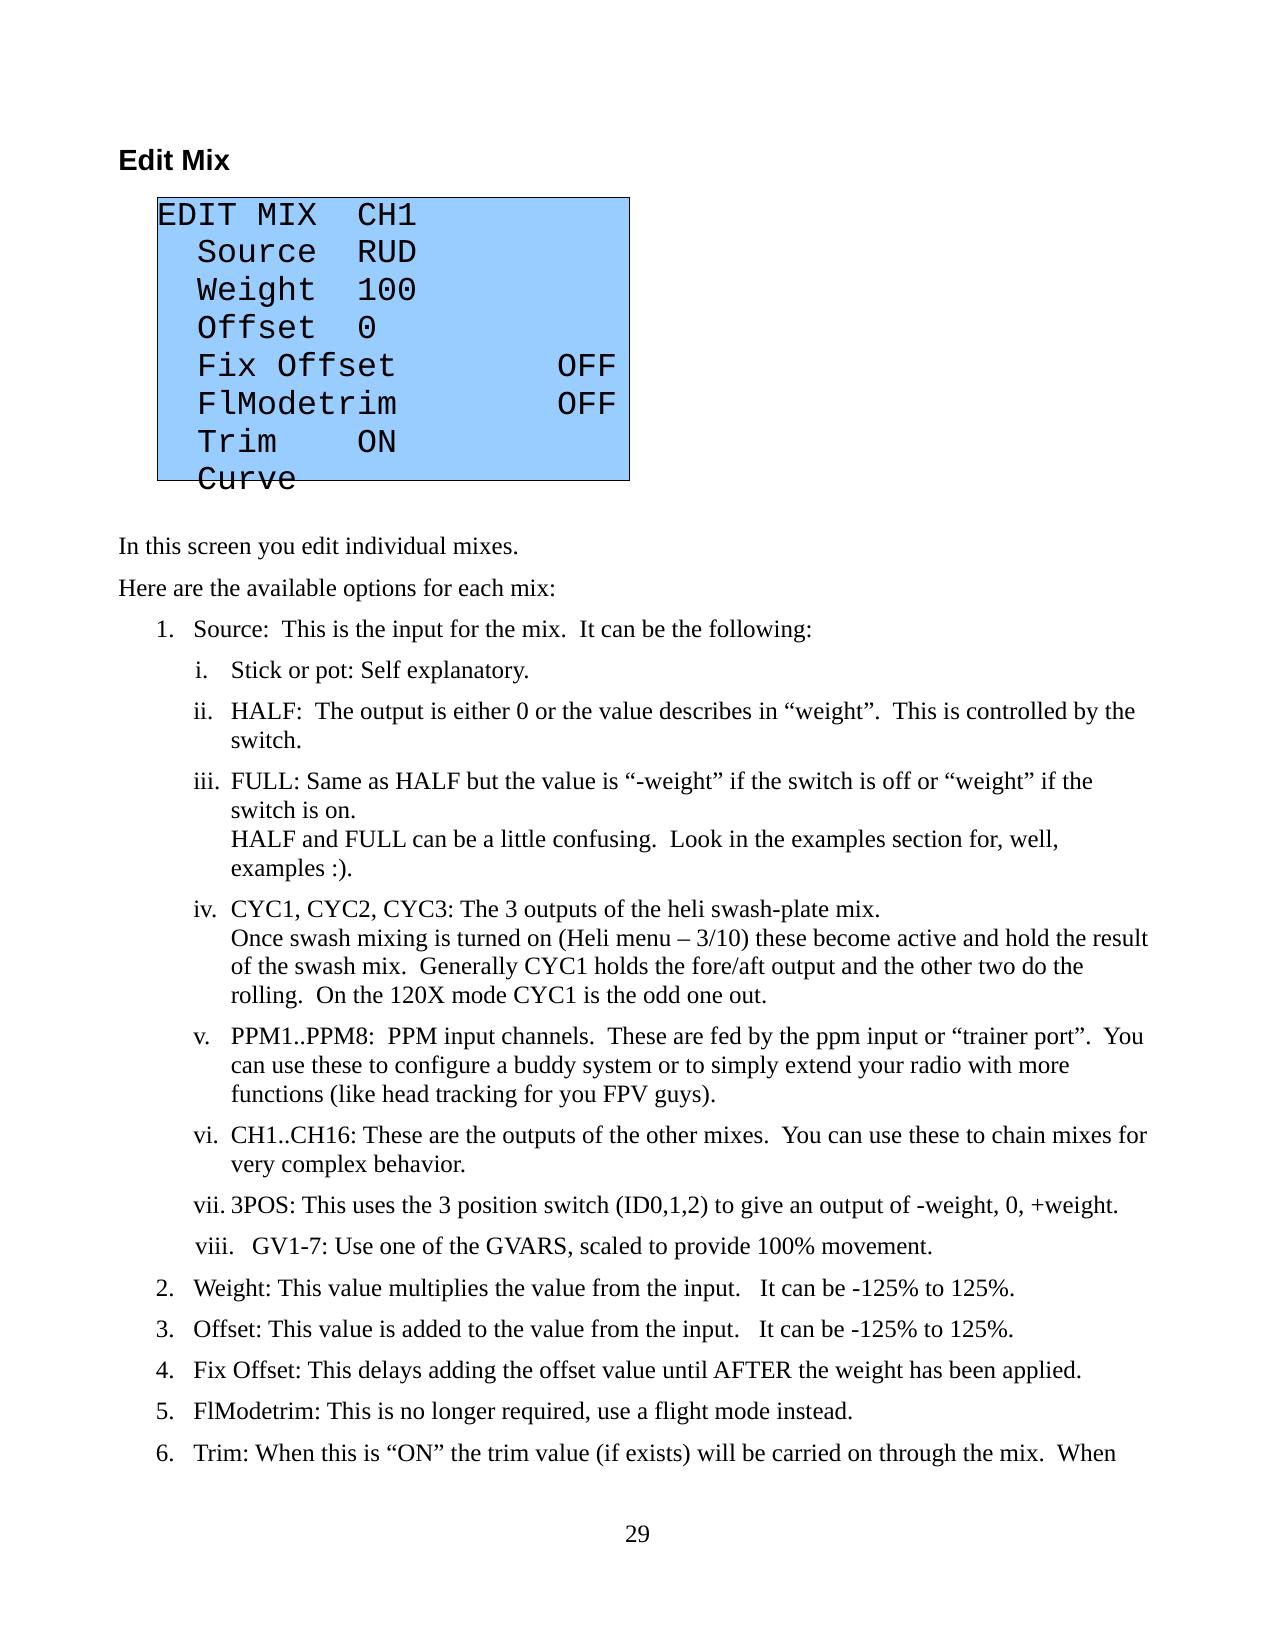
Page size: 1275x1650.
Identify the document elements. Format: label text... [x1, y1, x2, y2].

list Trim: When this is “ON” the trim value (if exists) will be carried on through the mix. When [156, 1438, 1157, 1466]
text Here are the available options for each mix: [118, 573, 1157, 601]
list PPM1..PPM8: PPM input channels. These are fed by the ppm input or “trainer port”. You can use these to configure a buddy system or to simply extend your radio with more functions (like head tracking for you FPV guys). [193, 1021, 1157, 1108]
text In this screen you edit individual mixes. [118, 531, 1157, 560]
list Stick or pot: Self explanatory. [195, 655, 1157, 684]
list Offset: This value is added to the value from the input. It can be -125% to 125%. [156, 1314, 1157, 1343]
subtitle Edit Mix [118, 143, 1157, 177]
list Source: This is the input for the mix. It can be the following: [156, 614, 1157, 643]
list CYC1, CYC2, CYC3: The 3 outputs of the heli swash-plate mix. Once swash mixing is turned on (Heli menu – 3/10) these become active and hold the result of the swash mix. Generally CYC1 holds the fore/aft output and the other two do the rolling. On the 120X mode CYC1 is the odd one out. [193, 894, 1157, 1009]
list FULL: Same as HALF but the value is “-weight” if the switch is off or “weight” if the switch is on. HALF and FULL can be a little confusing. Look in the examples section for, well, examples :). [193, 766, 1157, 881]
list CH1..CH16: These are the outputs of the other mixes. You can use these to chain mixes for very complex behavior. [193, 1120, 1157, 1178]
list GV1-7: Use one of the GVARS, scaled to provide 100% movement. [195, 1231, 1157, 1260]
list Weight: This value multiplies the value from the input. It can be -125% to 125%. [156, 1273, 1157, 1301]
list Fix Offset: This delays adding the offset value until AFTER the weight has been applied. [156, 1355, 1157, 1384]
list HALF: The output is either 0 or the value describes in “weight”. This is controlled by the switch. [193, 696, 1157, 754]
list 3POS: This uses the 3 position switch (ID0,1,2) to give an output of -weight, 0, +weight. [193, 1190, 1157, 1219]
list FlModetrim: This is no longer required, use a flight mode instead. [156, 1396, 1157, 1425]
